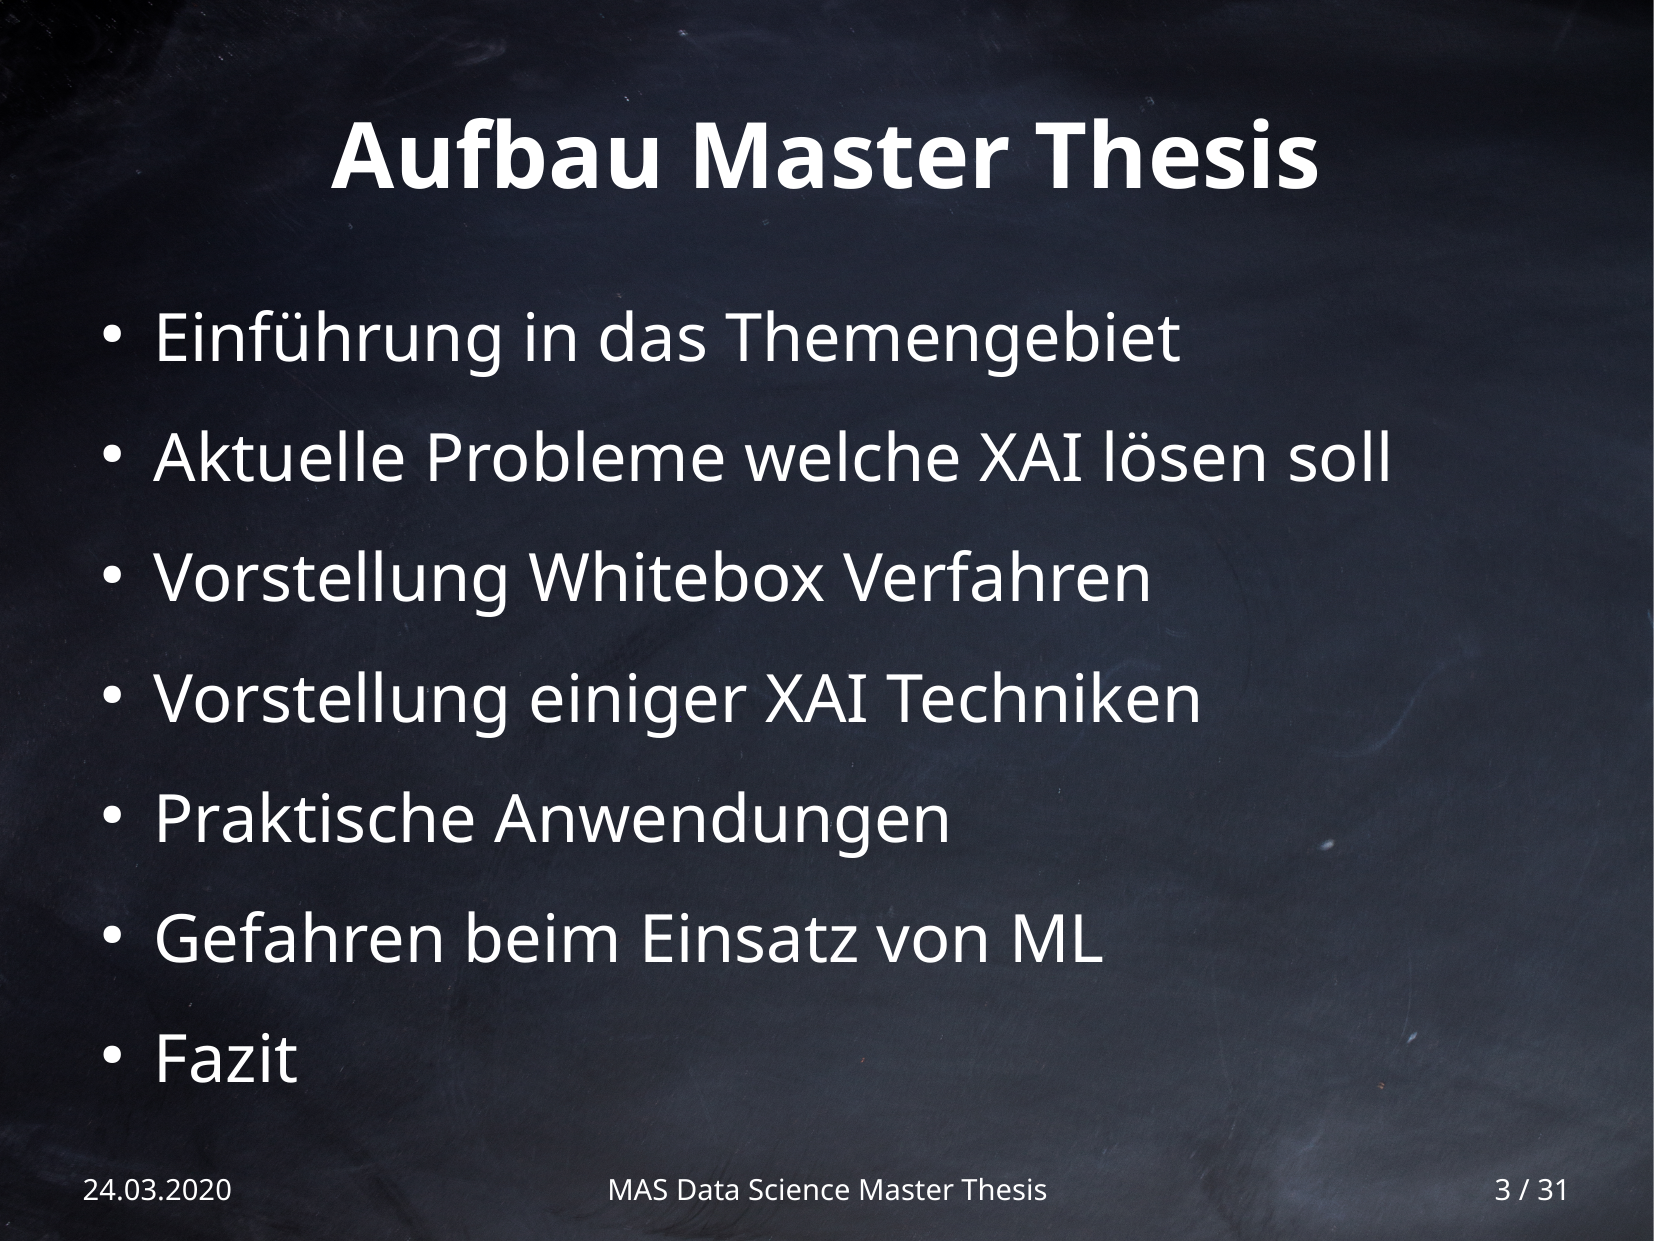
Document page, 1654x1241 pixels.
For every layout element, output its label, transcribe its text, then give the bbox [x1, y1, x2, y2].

picture [0, 0, 1654, 1241]
list Einführung in das Themengebiet Aktuelle Probleme welche XAI lösen soll Vorstellung Whitebox Verfahren Vorstellung einiger XAI Techniken Praktische Anwendungen Gefahren beim Einsatz von ML Fazit [82, 290, 1571, 1159]
title Aufbau Master Thesis [82, 49, 1571, 257]
